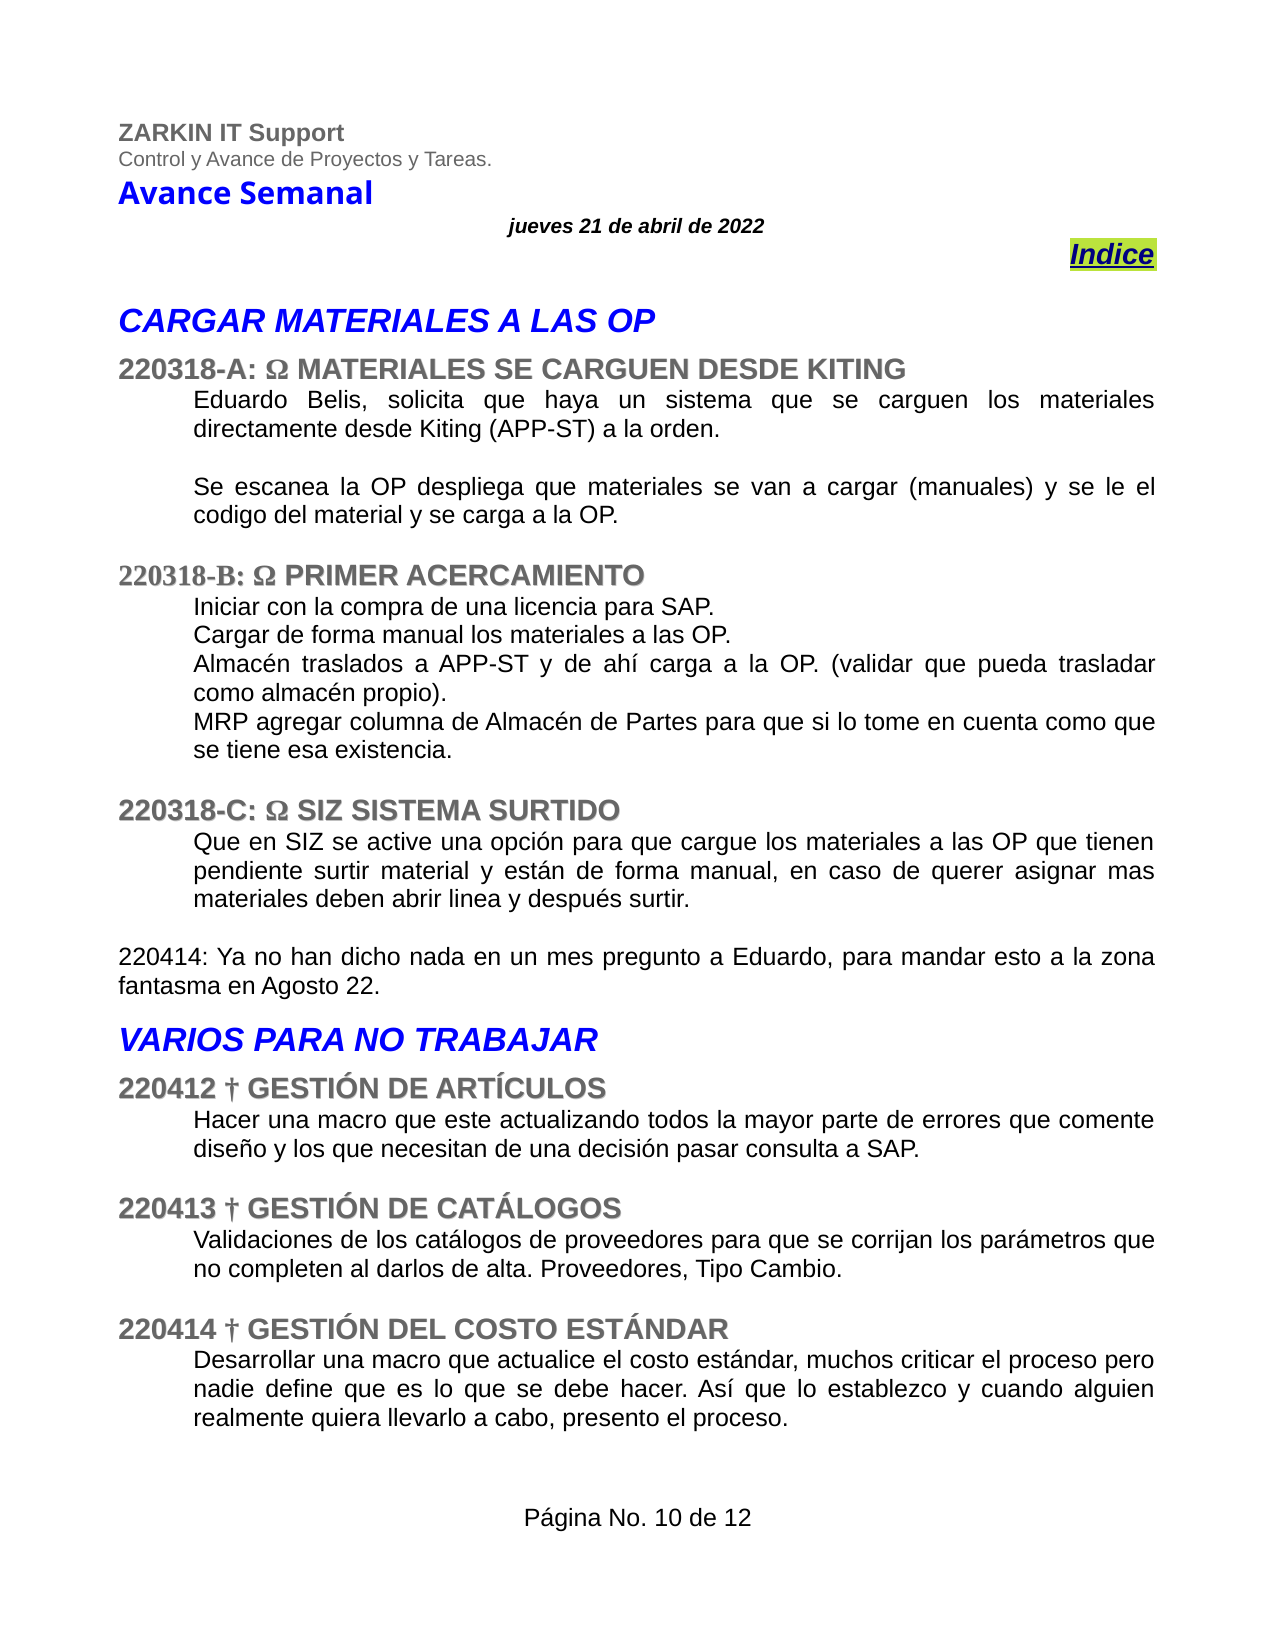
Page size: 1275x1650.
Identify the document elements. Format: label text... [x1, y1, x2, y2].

text Iniciar con la compra de una licencia para SAP. [193, 592, 1157, 621]
text Eduardo Belis, solicita que haya un sistema que se carguen los materiales directamente desde Kiting (APP-ST) a la orden. [193, 385, 1157, 443]
subtitle 220414 † GESTIÓN DEL COSTO ESTÁNDAR [118, 1312, 1157, 1345]
subtitle 220318-A: Ω MATERIALES SE CARGUEN DESDE KITING [118, 352, 1157, 385]
text Hacer una macro que este actualizando todos la mayor parte de errores que comente diseño y los que necesitan de una decisión pasar consulta a SAP. [193, 1105, 1157, 1163]
text Almacén traslados a APP-ST y de ahí carga a la OP. (validar que pueda trasladar como almacén propio). [193, 649, 1157, 707]
subtitle 220412 † GESTIÓN DE ARTÍCULOS [118, 1071, 1157, 1105]
text Se escanea la OP despliega que materiales se van a cargar (manuales) y se le el codigo del material y se carga a la OP. [193, 472, 1157, 529]
text Cargar de forma manual los materiales a las OP. [193, 621, 1157, 649]
subtitle 220318-C: Ω SIZ SISTEMA SURTIDO [118, 793, 1157, 827]
subtitle VARIOS PARA NO TRABAJAR [118, 1020, 1157, 1059]
subtitle 220413 † GESTIÓN DE CATÁLOGOS [118, 1191, 1157, 1225]
text Desarrollar una macro que actualice el costo estándar, muchos criticar el proceso pero nadie define que es lo que se debe hacer. Así que lo establezco y cuando alguien realmente quiera llevarlo a cabo, presento el proceso. [193, 1345, 1157, 1432]
subtitle 220318-B: Ω PRIMER ACERCAMIENTO [118, 558, 1157, 592]
text MRP agregar columna de Almacén de Partes para que si lo tome en cuenta como que se tiene esa existencia. [193, 707, 1157, 764]
text Validaciones de los catálogos de proveedores para que se corrijan los parámetros que no completen al darlos de alta. Proveedores, Tipo Cambio. [193, 1225, 1157, 1283]
text Que en SIZ se active una opción para que cargue los materiales a las OP que tienen pendiente surtir material y están de forma manual, en caso de querer asignar mas materiales deben abrir linea y después surtir. [193, 827, 1157, 913]
subtitle CARGAR MATERIALES A LAS OP [118, 300, 1157, 339]
text 220414: Ya no han dicho nada en un mes pregunto a Eduardo, para mandar esto a la zona fantasma en Agosto 22. [118, 942, 1157, 999]
